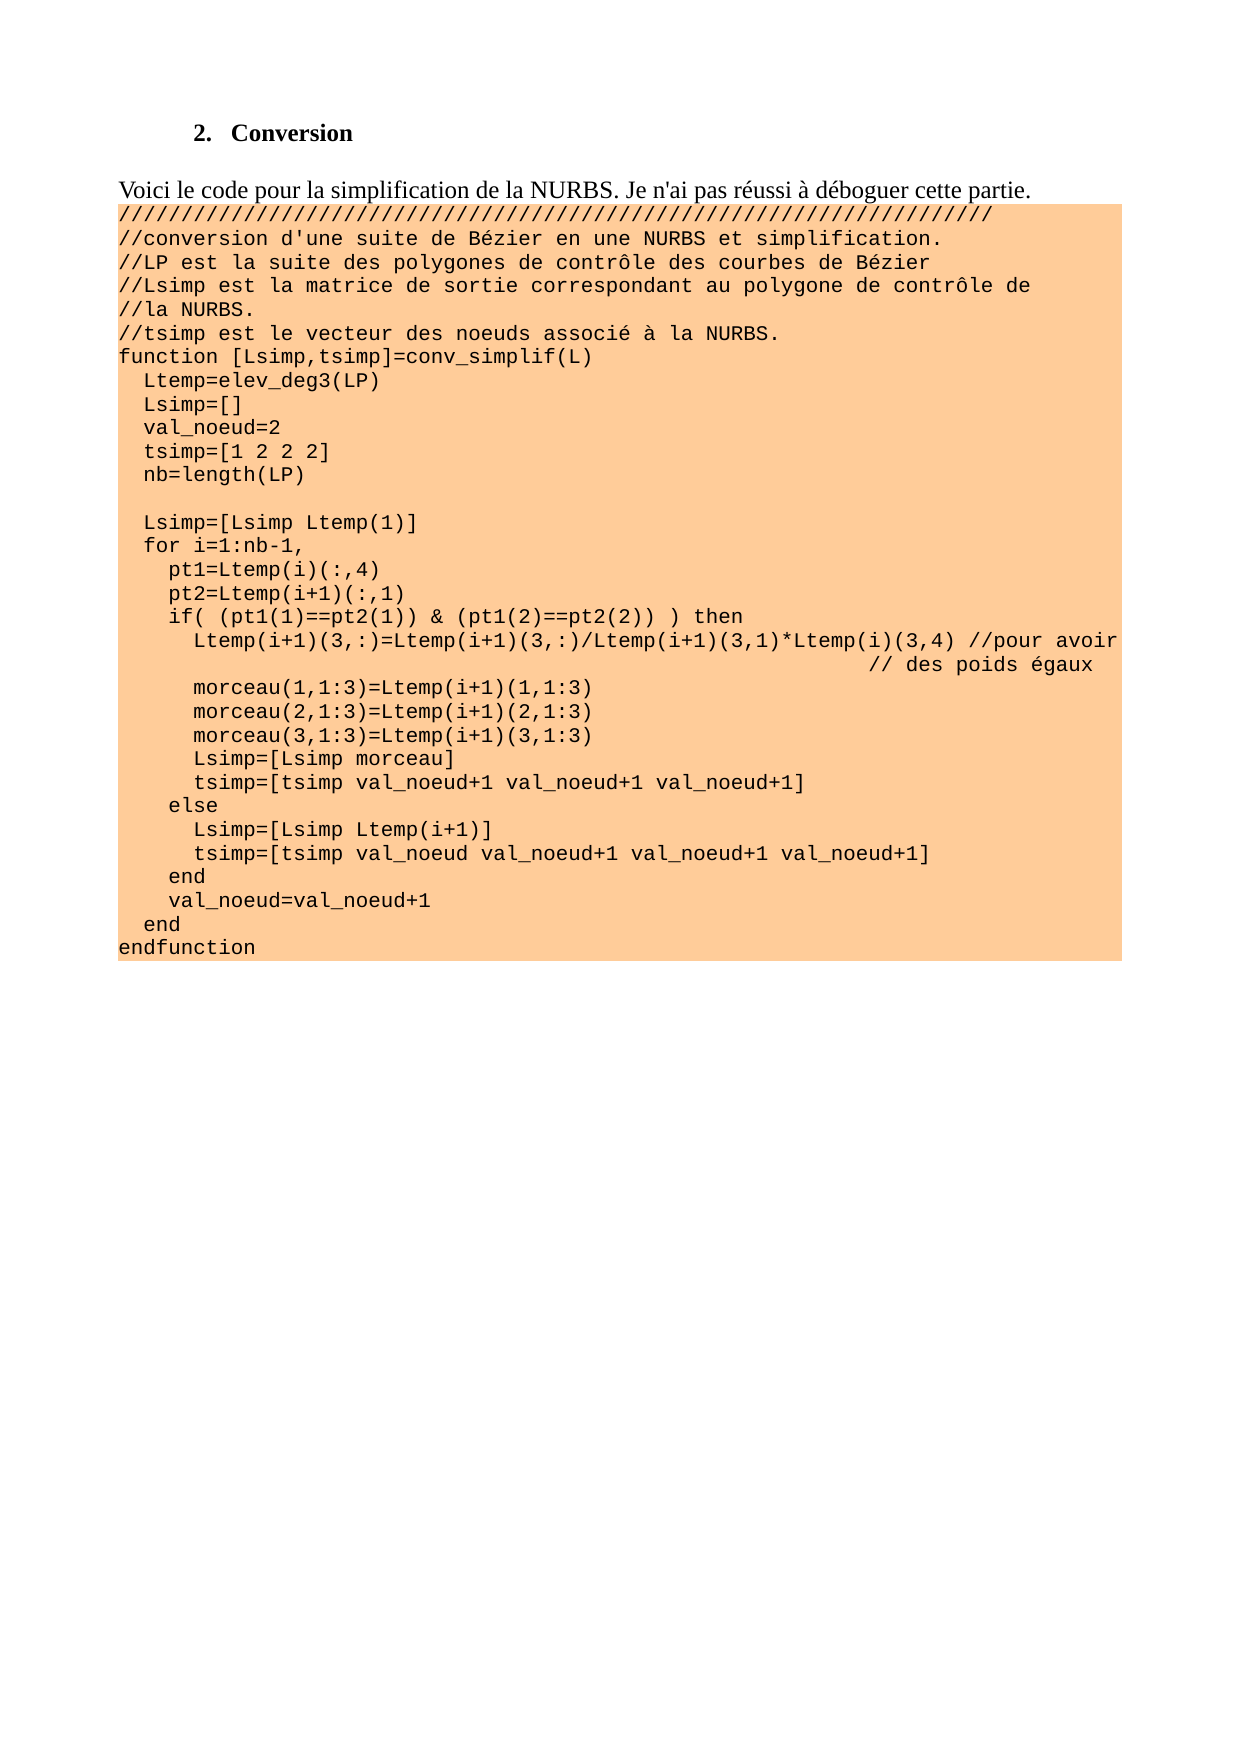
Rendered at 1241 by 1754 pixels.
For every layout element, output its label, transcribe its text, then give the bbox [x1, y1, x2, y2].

text val_noeud=2 [118, 417, 1122, 441]
text //la NURBS. [118, 299, 1122, 323]
text tsimp=[tsimp val_noeud val_noeud+1 val_noeud+1 val_noeud+1] [118, 843, 1122, 866]
text // des poids égaux [118, 654, 1122, 677]
text val_noeud=val_noeud+1 [118, 890, 1122, 914]
text end [118, 866, 1122, 890]
text //LP est la suite des polygones de contrôle des courbes de Bézier [118, 252, 1122, 275]
text Voici le code pour la simplification de la NURBS. Je n'ai pas réussi à déboguer cette partie. [118, 176, 1122, 204]
text ////////////////////////////////////////////////////////////////////// [118, 204, 1122, 228]
text nb=length(LP) [118, 464, 1122, 488]
text pt1=Ltemp(i)(:,4) [118, 559, 1122, 583]
text Ltemp(i+1)(3,:)=Ltemp(i+1)(3,:)/Ltemp(i+1)(3,1)*Ltemp(i)(3,4) //pour avoir [118, 630, 1122, 654]
text morceau(1,1:3)=Ltemp(i+1)(1,1:3) [118, 677, 1122, 701]
text //Lsimp est la matrice de sortie correspondant au polygone de contrôle de [118, 275, 1122, 299]
text tsimp=[1 2 2 2] [118, 441, 1122, 464]
text Lsimp=[Lsimp Ltemp(1)] [118, 512, 1122, 535]
text for i=1:nb-1, [118, 535, 1122, 559]
text if( (pt1(1)==pt2(1)) & (pt1(2)==pt2(2)) ) then [118, 606, 1122, 630]
text else [118, 796, 1122, 819]
text morceau(3,1:3)=Ltemp(i+1)(3,1:3) [118, 724, 1122, 748]
list Conversion [193, 118, 1122, 147]
text tsimp=[tsimp val_noeud+1 val_noeud+1 val_noeud+1] [118, 772, 1122, 796]
text function [Lsimp,tsimp]=conv_simplif(L) [118, 346, 1122, 370]
text Ltemp=elev_deg3(LP) [118, 370, 1122, 393]
text end [118, 914, 1122, 937]
text morceau(2,1:3)=Ltemp(i+1)(2,1:3) [118, 701, 1122, 724]
text Lsimp=[Lsimp morceau] [118, 748, 1122, 772]
text //tsimp est le vecteur des noeuds associé à la NURBS. [118, 323, 1122, 346]
text pt2=Ltemp(i+1)(:,1) [118, 583, 1122, 606]
text Lsimp=[Lsimp Ltemp(i+1)] [118, 819, 1122, 843]
text Lsimp=[] [118, 393, 1122, 417]
text //conversion d'une suite de Bézier en une NURBS et simplification. [118, 228, 1122, 252]
text endfunction [118, 937, 1122, 961]
